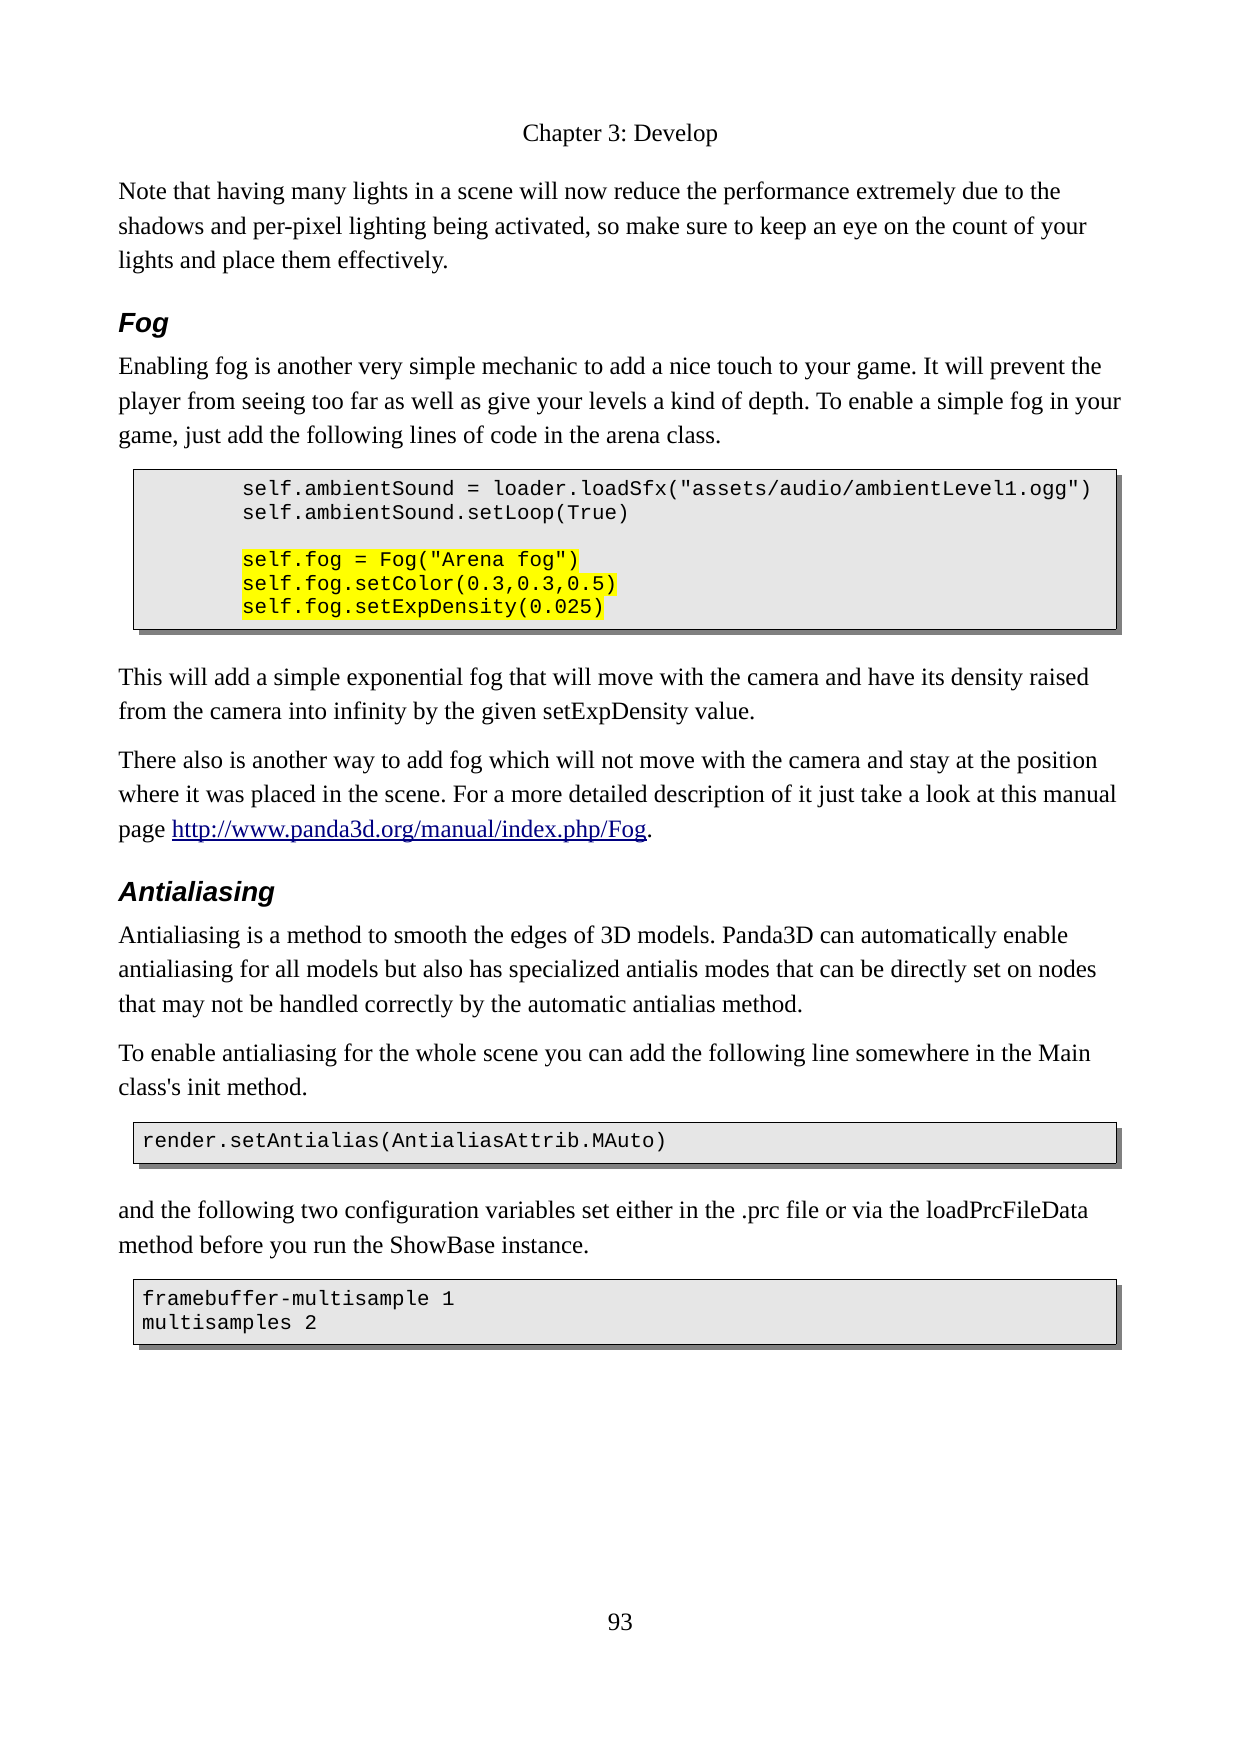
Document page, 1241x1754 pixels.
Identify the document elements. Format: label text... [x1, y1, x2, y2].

subtitle Fog [118, 307, 1122, 339]
text self.fog.setColor(0.3,0.3,0.5) [134, 564, 1116, 587]
text self.ambientSound = loader.loadSfx("assets/audio/ambientLevel1.ogg") [134, 470, 1116, 493]
subtitle Antialiasing [118, 876, 1122, 907]
text There also is another way to add fog which will not move with the camera and stay at the position where it was placed in the scene. For a more detailed description of it just take a look at this manual page http://www.panda3d.org/manual/index.php/Fog. [118, 745, 1122, 843]
text framebuffer-multisample 1 [134, 1280, 1116, 1303]
text and the following two configuration variables set either in the .prc file or via the loadPrcFileData method before you run the ShowBase instance. [118, 1196, 1122, 1259]
text To enable antialiasing for the whole scene you can add the following line somewhere in the Main class's init method. [118, 1038, 1122, 1101]
text self.fog.setExpDensity(0.025) [134, 587, 1116, 629]
text This will add a simple exponential fog that will move with the camera and have its density raised from the camera into infinity by the given setExpDensity value. [118, 662, 1122, 725]
text render.setAntialias(AntialiasAttrib.MAuto) [134, 1123, 1116, 1163]
text Enabling fog is another very simple mechanic to add a nice touch to your game. It will prevent the player from seeing too far as well as give your levels a kind of depth. To enable a simple fog in your game, just add the following lines of code in the arena class. [118, 351, 1122, 449]
text Note that having many lights in a scene will now reduce the performance extremely due to the shadows and per-pixel lighting being activated, so make sure to keep an eye on the count of your lights and place them effectively. [118, 176, 1122, 274]
text multisamples 2 [134, 1303, 1116, 1344]
text self.ambientSound.setLoop(True) [134, 493, 1116, 517]
text self.fog = Fog("Arena fog") [134, 540, 1116, 564]
text Antialiasing is a method to smooth the edges of 3D models. Panda3D can automatically enable antialiasing for all models but also has specialized antialis modes that can be directly set on nodes that may not be handled correctly by the automatic antialias method. [118, 920, 1122, 1018]
